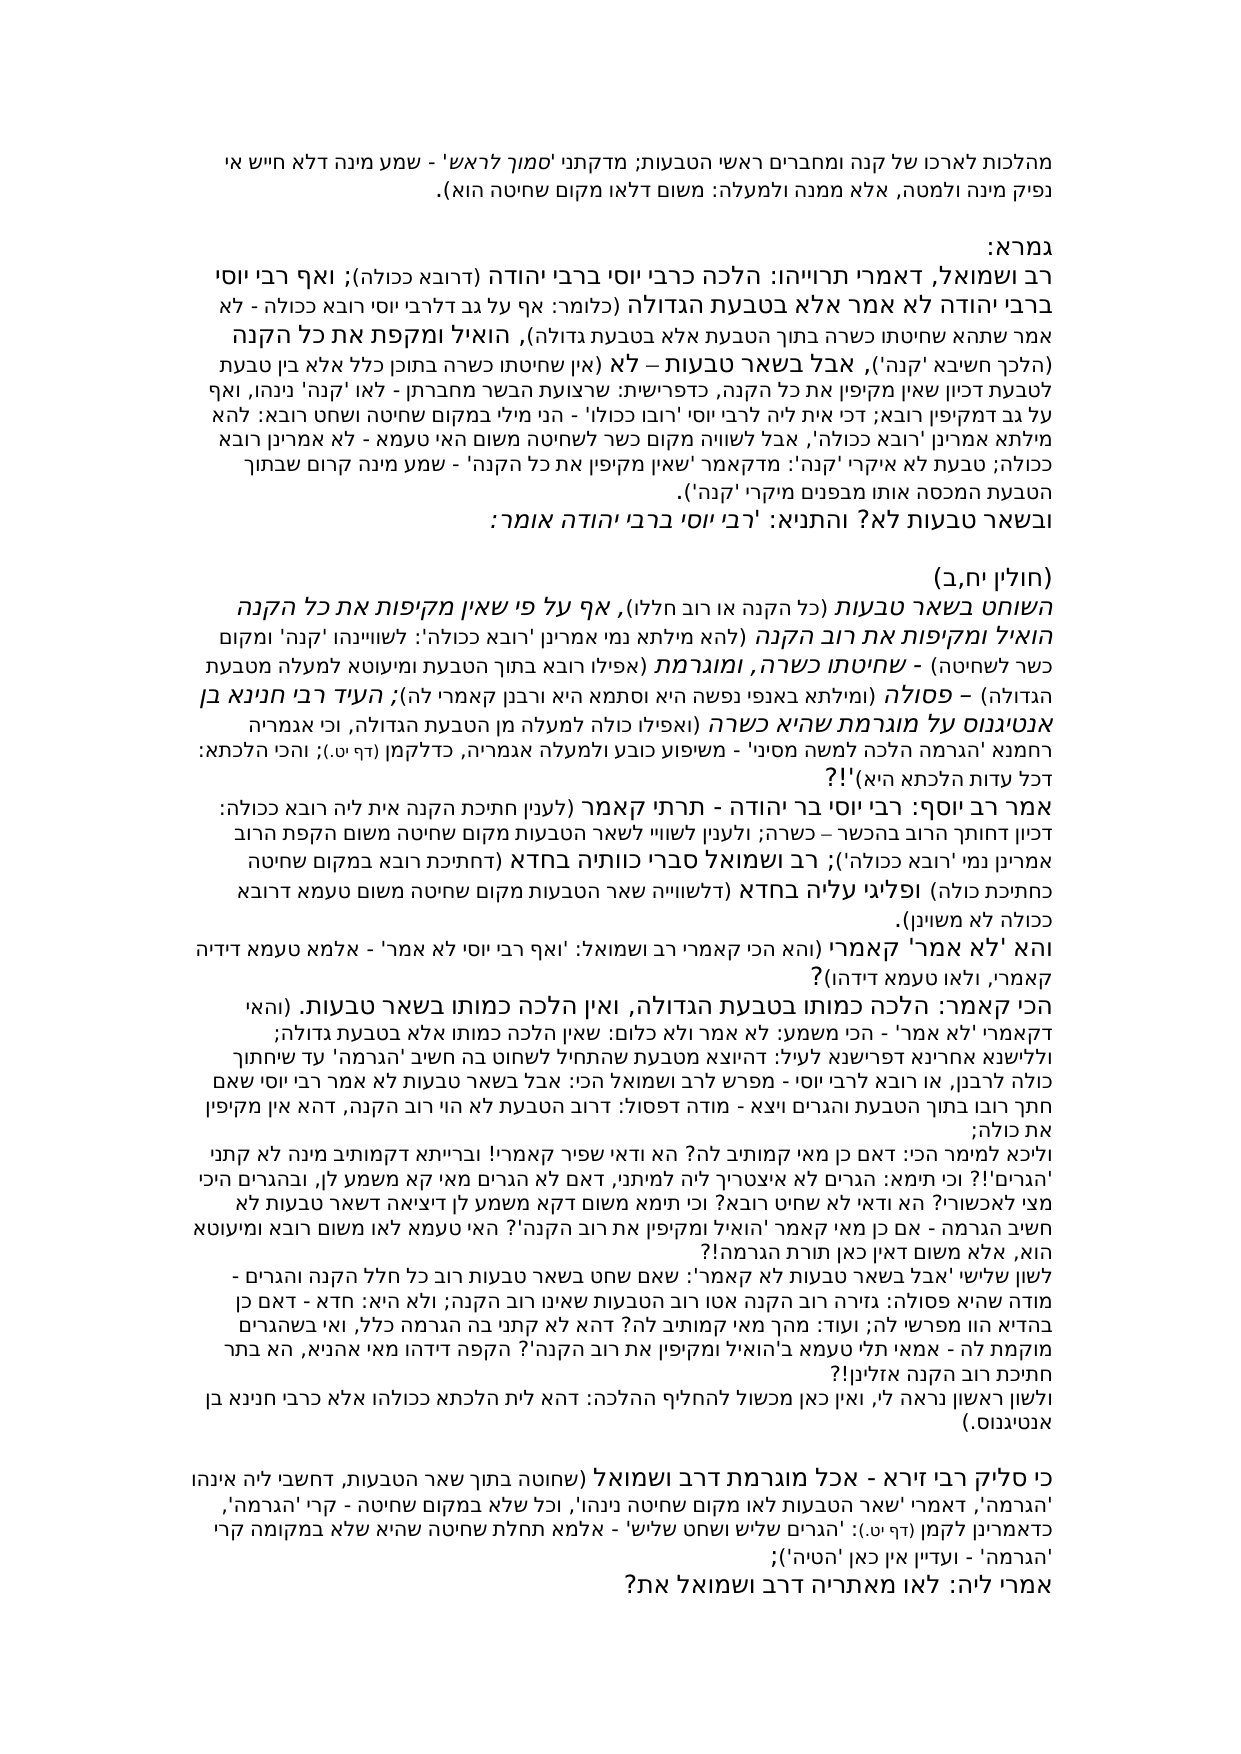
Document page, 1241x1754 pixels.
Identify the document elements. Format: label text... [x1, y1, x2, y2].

text רב ושמואל, דאמרי תרוייהו: הלכה כרבי יוסי ברבי יהודה (דרובא ככולה); ואף רבי יוסי ברבי יהודה לא אמר אלא בטבעת הגדולה (כלומר: אף על גב דלרבי יוסי רובא ככולה - לא אמר שתהא שחיטתו כשרה בתוך הטבעת אלא בטבעת גדולה), הואיל ומקפת את כל הקנה (הלכך חשיבא 'קנה'), אבל בשאר טבעות – לא (אין שחיטתו כשרה בתוכן כלל אלא בין טבעת לטבעת דכיון שאין מקיפין את כל הקנה, כדפרישית: שרצועת הבשר מחברתן - לאו 'קנה' נינהו, ואף על גב דמקיפין רובא; דכי אית ליה לרבי יוסי 'רובו ככולו' - הני מילי במקום שחיטה ושחט רובא: להא מילתא אמרינן 'רובא ככולה', אבל לשוויה מקום כשר לשחיטה משום האי טעמא - לא אמרינן רובא ככולה; טבעת לא איקרי 'קנה': מדקאמר 'שאין מקיפין את כל הקנה' - שמע מינה קרום שבתוך הטבעת המכסה אותו מבפנים מיקרי 'קנה'). [187, 261, 1053, 505]
text ולשון ראשון נראה לי, ואין כאן מכשול להחליף ההלכה: דהא לית הלכתא ככולהו אלא כרבי חנינא בן אנטיגנוס.) [187, 1386, 1053, 1434]
text גמרא: [187, 232, 1053, 261]
text וליכא למימר הכי: דאם כן מאי קמותיב לה? הא ודאי שפיר קאמרי! וברייתא דקמותיב מינה לא קתני 'הגרים'!? וכי תימא: הגרים לא איצטריך ליה למיתני, דאם לא הגרים מאי קא משמע לן, ובהגרים היכי מצי לאכשורי? הא ודאי לא שחיט רובא? וכי תימא משום דקא משמע לן דיציאה דשאר טבעות לא חשיב הגרמה - אם כן מאי קאמר 'הואיל ומקיפין את רוב הקנה'? האי טעמא לאו משום רובא ומיעוטא הוא, אלא משום דאין כאן תורת הגרמה!? [187, 1142, 1053, 1264]
text אמר רב יוסף: רבי יוסי בר יהודה - תרתי קאמר (לענין חתיכת הקנה אית ליה רובא ככולה: דכיון דחותך הרוב בהכשר – כשרה; ולענין לשוויי לשאר הטבעות מקום שחיטה משום הקפת הרוב אמרינן נמי 'רובא ככולה'); רב ושמואל סברי כוותיה בחדא (דחתיכת רובא במקום שחיטה כחתיכת כולה) ופליגי עליה בחדא (דלשווייה שאר הטבעות מקום שחיטה משום טעמא דרובא ככולה לא משוינן). [187, 792, 1053, 933]
text הכי קאמר: הלכה כמותו בטבעת הגדולה, ואין הלכה כמותו בשאר טבעות. (והאי דקאמרי 'לא אמר' - הכי משמע: לא אמר ולא כלום: שאין הלכה כמותו אלא בטבעת גדולה; [187, 992, 1053, 1045]
text וללישנא אחרינא דפרישנא לעיל: דהיוצא מטבעת שהתחיל לשחוט בה חשיב 'הגרמה' עד שיחתוך כולה לרבנן, או רובא לרבי יוסי - מפרש לרב ושמואל הכי: אבל בשאר טבעות לא אמר רבי יוסי שאם חתך רובו בתוך הטבעת והגרים ויצא - מודה דפסול: דרוב הטבעת לא הוי רוב הקנה, דהא אין מקיפין את כולה; [187, 1045, 1053, 1142]
text השוחט בשאר טבעות (כל הקנה או רוב חללו), אף על פי שאין מקיפות את כל הקנה הואיל ומקיפות את רוב הקנה (להא מילתא נמי אמרינן 'רובא ככולה': לשוויינהו 'קנה' ומקום כשר לשחיטה) - שחיטתו כשרה, ומוגרמת (אפילו רובא בתוך הטבעת ומיעוטא למעלה מטבעת הגדולה) – פסולה (ומילתא באנפי נפשה היא וסתמא היא ורבנן קאמרי לה); העיד רבי חנינא בן אנטיגנוס על מוגרמת שהיא כשרה (ואפילו כולה למעלה מן הטבעת הגדולה, וכי אגמריה רחמנא 'הגרמה הלכה למשה מסיני' - משיפוע כובע ולמעלה אגמריה, כדלקמן (דף יט.); והכי הלכתא: דכל עדות הלכתא היא)'!? [187, 592, 1053, 792]
text מהלכות לארכו של קנה ומחברים ראשי הטבעות; מדקתני 'סמוך לראש' - שמע מינה דלא חייש אי נפיק מינה ולמטה, אלא ממנה ולמעלה: משום דלאו מקום שחיטה הוא). [187, 150, 1053, 203]
text (חולין יח,ב) [187, 563, 1053, 592]
text והא 'לא אמר' קאמרי (והא הכי קאמרי רב ושמואל: 'ואף רבי יוסי לא אמר' - אלמא טעמא דידיה קאמרי, ולאו טעמא דידהו)? [187, 933, 1053, 992]
text כי סליק רבי זירא - אכל מוגרמת דרב ושמואל (שחוטה בתוך שאר הטבעות, דחשבי ליה אינהו 'הגרמה', דאמרי 'שאר הטבעות לאו מקום שחיטה נינהו', וכל שלא במקום שחיטה - קרי 'הגרמה', כדאמרינן לקמן (דף יט.): 'הגרים שליש ושחט שליש' - אלמא תחלת שחיטה שהיא שלא במקומה קרי 'הגרמה' - ועדיין אין כאן 'הטיה'); [187, 1463, 1053, 1570]
text לשון שלישי 'אבל בשאר טבעות לא קאמר': שאם שחט בשאר טבעות רוב כל חלל הקנה והגרים - מודה שהיא פסולה: גזירה רוב הקנה אטו רוב הטבעות שאינו רוב הקנה; ולא היא: חדא - דאם כן בהדיא הוו מפרשי לה; ועוד: מהך מאי קמותיב לה? דהא לא קתני בה הגרמה כלל, ואי בשהגרים מוקמת לה - אמאי תלי טעמא ב'הואיל ומקיפין את רוב הקנה'? הקפה דידהו מאי אהניא, הא בתר חתיכת רוב הקנה אזלינן!? [187, 1264, 1053, 1386]
text אמרי ליה: לאו מאתריה דרב ושמואל את? [187, 1570, 1053, 1599]
text ובשאר טבעות לא? והתניא: 'רבי יוסי ברבי יהודה אומר: [187, 505, 1053, 534]
